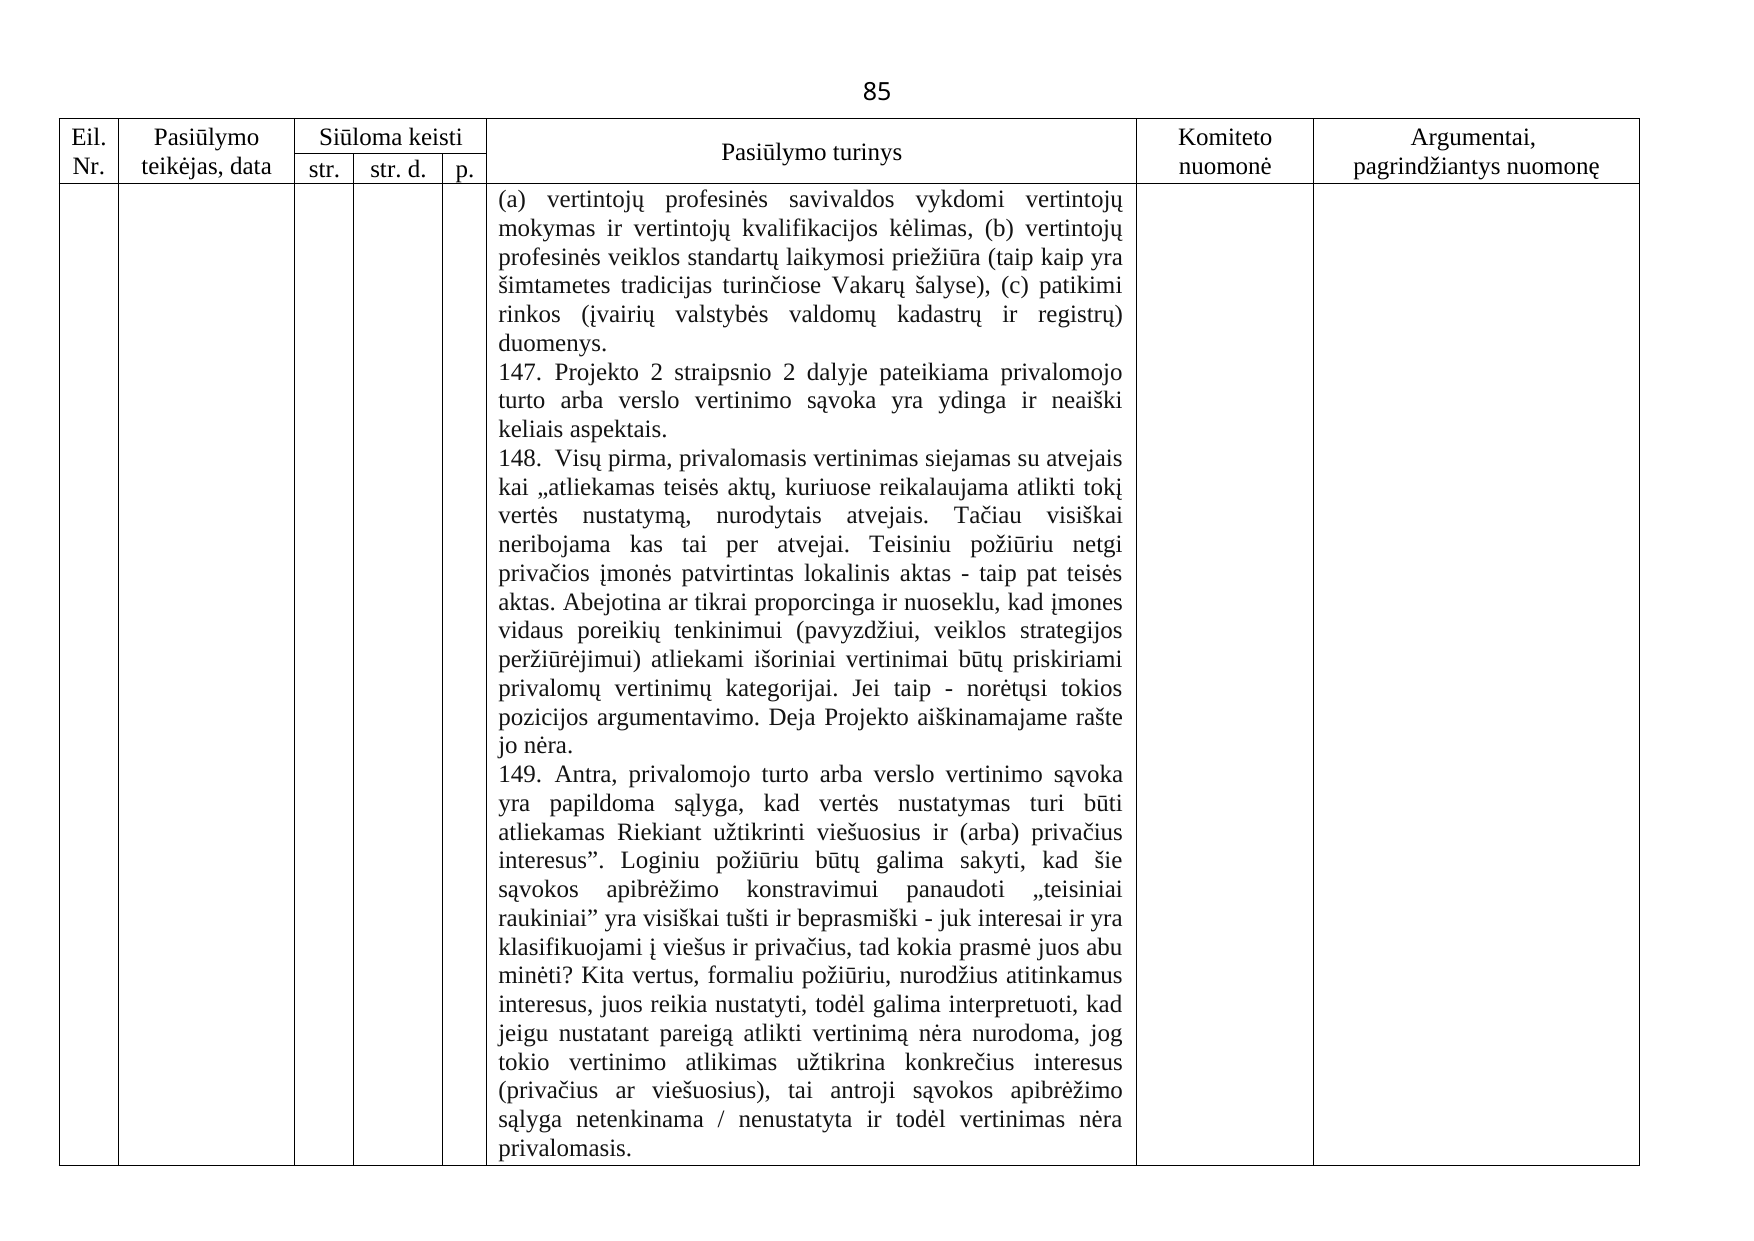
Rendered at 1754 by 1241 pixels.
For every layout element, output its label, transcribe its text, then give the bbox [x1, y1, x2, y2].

table_cell [295, 184, 353, 1165]
table_cell str. d. [354, 154, 442, 183]
table_header Pasiūlymo teikėjas, data [119, 119, 294, 183]
table_cell [1137, 184, 1313, 1165]
table_header Argumentai, pagrindžiantys nuomonę [1314, 119, 1639, 183]
table_cell str. [295, 154, 353, 183]
table_header Siūloma keisti [295, 119, 486, 153]
table_cell [443, 184, 486, 1165]
table_cell [1314, 184, 1639, 1165]
table_header Pasiūlymo turinys [487, 119, 1136, 183]
table_cell (a) vertintojų profesinės savivaldos vykdomi vertintojų mokymas ir vertintojų kvalifikacijos kėlimas, (b) vertintojų profesinės veiklos standartų laikymosi priežiūra (taip kaip yra šimtametes tradicijas turinčiose Vakarų šalyse), (c) patikimi rinkos (įvairių valstybės valdomų kadastrų ir registrų) duomenys. 147. Projekto 2 straipsnio 2 dalyje pateikiama privalomojo turto arba verslo vertinimo sąvoka yra ydinga ir neaiški keliais aspektais. 148. Visų pirma, privalomasis vertinimas siejamas su atvejais kai „atliekamas teisės aktų, kuriuose reikalaujama atlikti tokį vertės nustatymą, nurodytais atvejais. Tačiau visiškai neribojama kas tai per atvejai. Teisiniu požiūriu netgi privačios įmonės patvirtintas lokalinis aktas - taip pat teisės aktas. Abejotina ar tikrai proporcinga ir nuoseklu, kad įmones vidaus poreikių tenkinimui (pavyzdžiui, veiklos strategijos peržiūrėjimui) atliekami išoriniai vertinimai būtų priskiriami privalomų vertinimų kategorijai. Jei taip - norėtųsi tokios pozicijos argumentavimo. Deja Projekto aiškinamajame rašte jo nėra. 149. Antra, privalomojo turto arba verslo vertinimo sąvoka yra papildoma sąlyga, kad vertės nustatymas turi būti atliekamas Riekiant užtikrinti viešuosius ir (arba) privačius interesus”. Loginiu požiūriu būtų galima sakyti, kad šie sąvokos apibrėžimo konstravimui panaudoti „teisiniai raukiniai” yra visiškai tušti ir beprasmiški - juk interesai ir yra klasifikuojami į viešus ir privačius, tad kokia prasmė juos abu minėti? Kita vertus, formaliu požiūriu, nurodžius atitinkamus interesus, juos reikia nustatyti, todėl galima interpretuoti, kad jeigu nustatant pareigą atlikti vertinimą nėra nurodoma, jog tokio vertinimo atlikimas užtikrina konkrečius interesus (privačius ar viešuosius), tai antroji sąvokos apibrėžimo sąlyga netenkinama / nenustatyta ir todėl vertinimas nėra privalomasis. [487, 184, 1136, 1165]
table_cell p. [443, 154, 486, 183]
table_cell [60, 184, 118, 1165]
table_header Komiteto nuomonė [1137, 119, 1313, 183]
table_header Eil. Nr. [60, 119, 118, 183]
table_cell [354, 184, 442, 1165]
table_cell [119, 184, 294, 1165]
